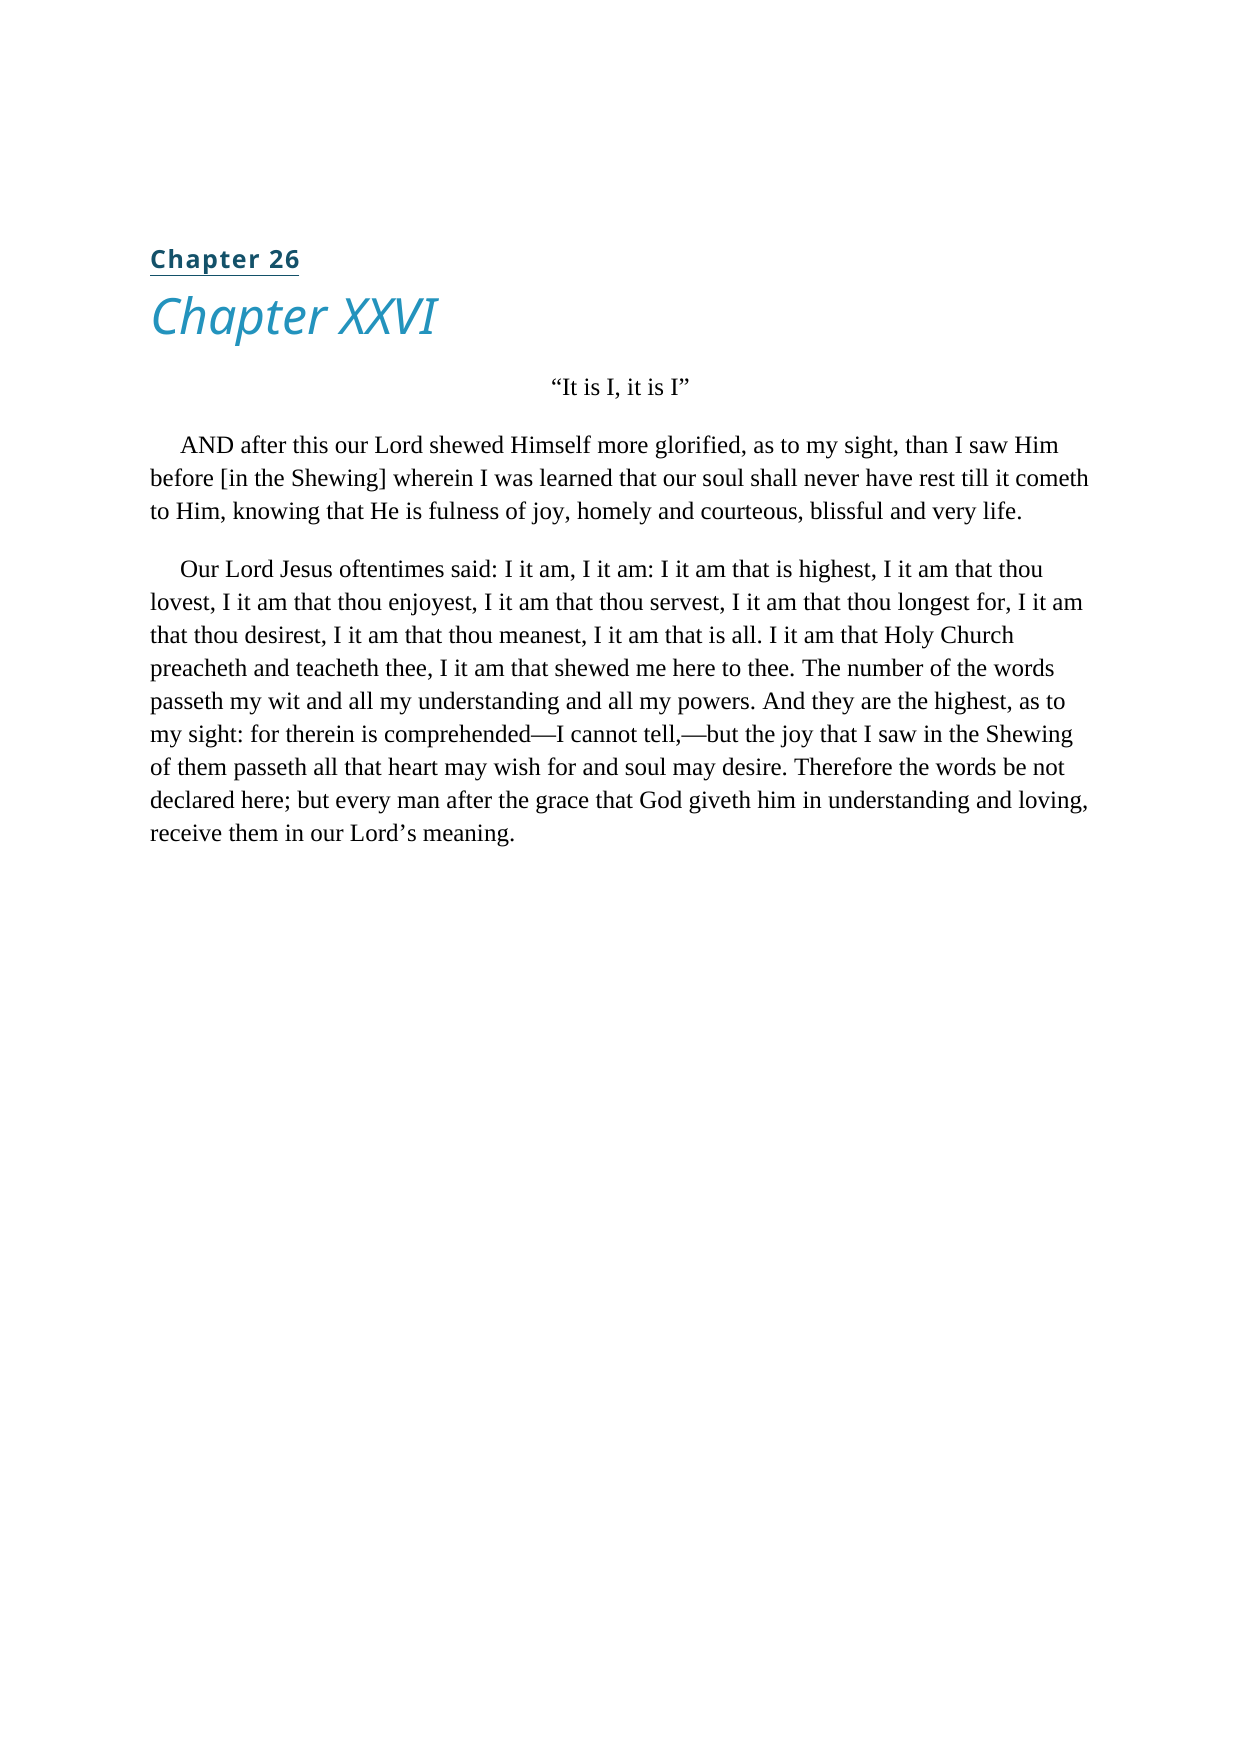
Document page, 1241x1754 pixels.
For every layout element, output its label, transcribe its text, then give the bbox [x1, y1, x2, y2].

subtitle Chapter 26 [150, 241, 1090, 276]
text AND after this our Lord shewed Himself more glorified, as to my sight, than I saw Him before [in the Shewing] wherein I was learned that our soul shall never have rest till it cometh to Him, knowing that He is fulness of joy, homely and courteous, blissful and very life. [150, 430, 1090, 525]
text Our Lord Jesus oftentimes said: I it am, I it am: I it am that is highest, I it am that thou lovest, I it am that thou enjoyest, I it am that thou servest, I it am that thou longest for, I it am that thou desirest, I it am that thou meanest, I it am that is all. I it am that Holy Church preacheth and teacheth thee, I it am that shewed me here to thee. The number of the words passeth my wit and all my understanding and all my powers. And they are the highest, as to my sight: for therein is comprehended—I cannot tell,—but the joy that I saw in the Shewing of them passeth all that heart may wish for and soul may desire. Therefore the words be not declared here; but every man after the grace that God giveth him in understanding and loving, receive them in our Lord’s meaning. [150, 554, 1090, 847]
text “It is I, it is I” [150, 372, 1090, 401]
subtitle Chapter XXVI [150, 281, 1090, 349]
